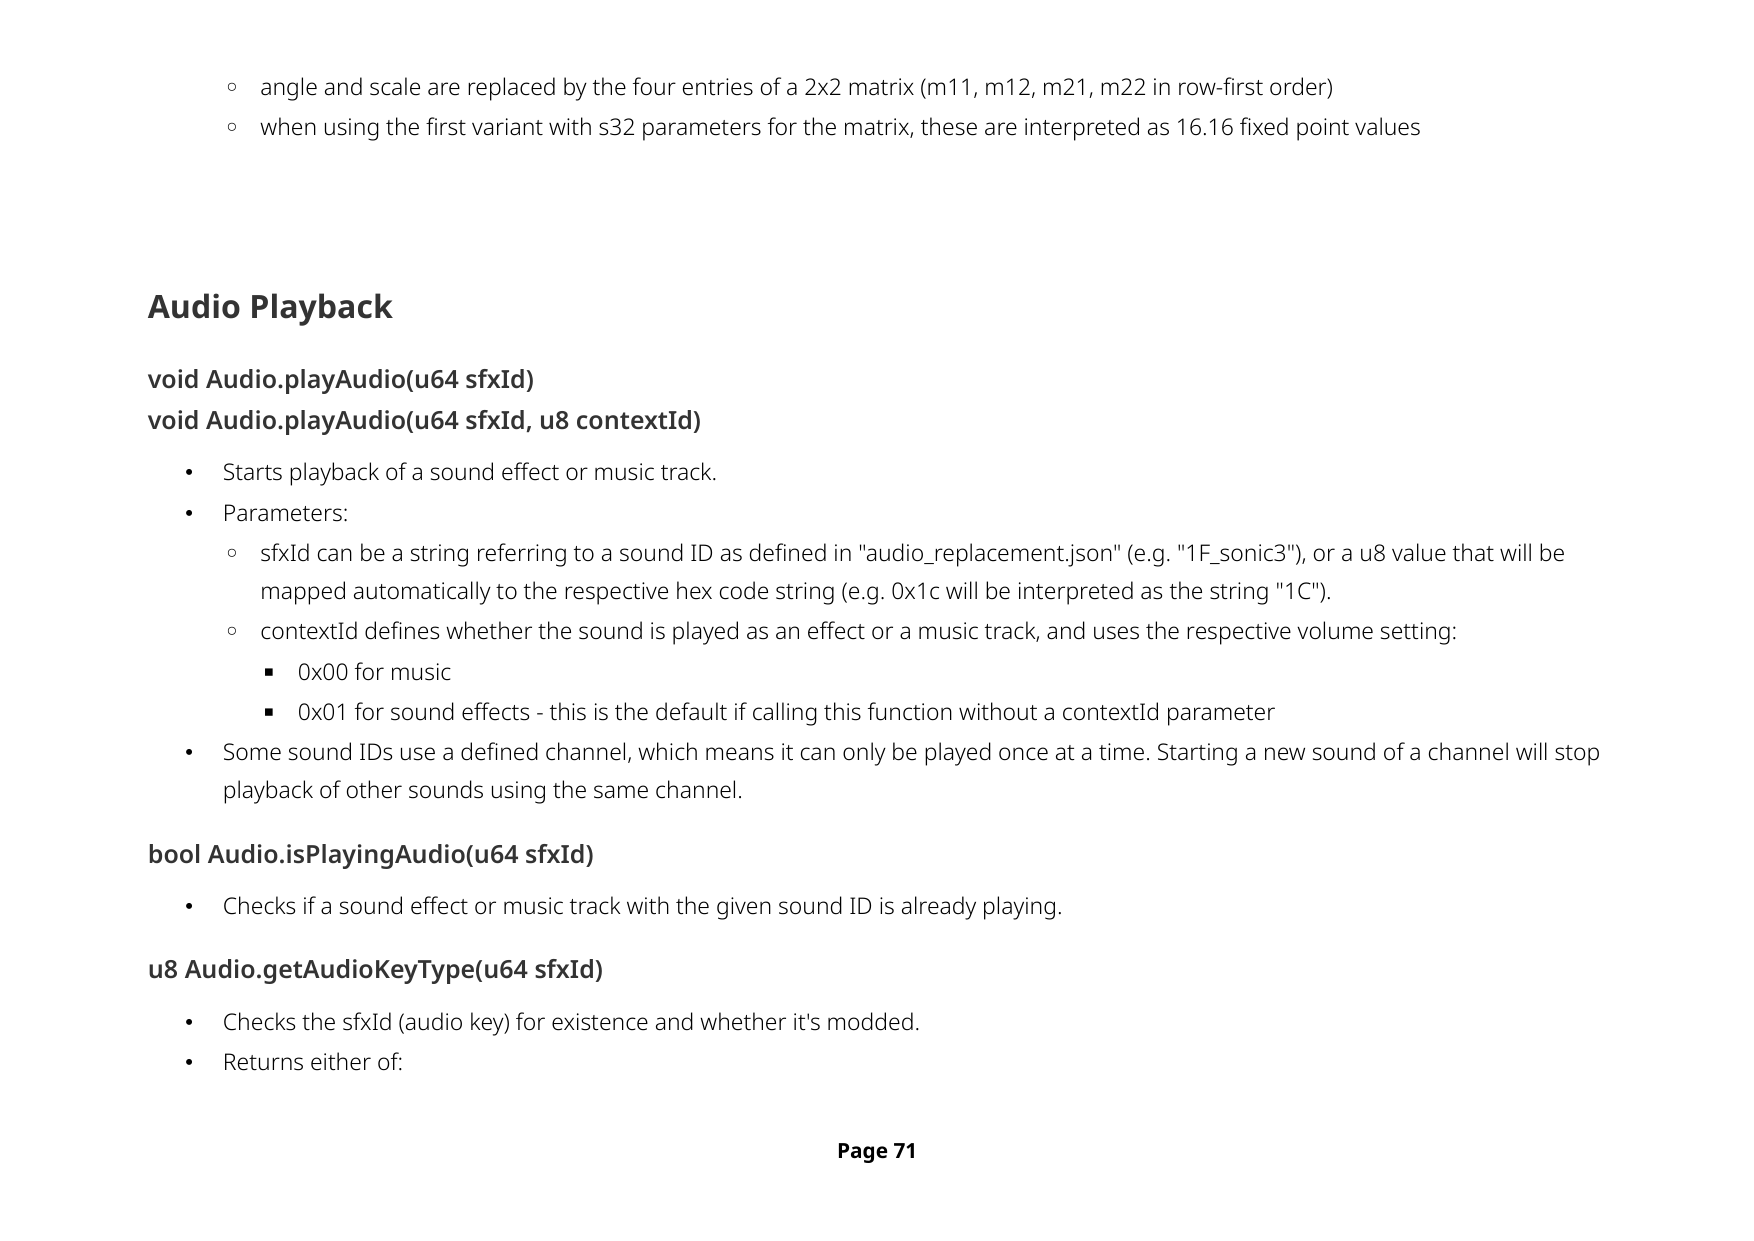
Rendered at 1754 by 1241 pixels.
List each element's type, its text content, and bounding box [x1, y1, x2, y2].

list Checks if a sound effect or music track with the given sound ID is already playing. [185, 889, 1606, 921]
list sfxId can be a string referring to a sound ID as defined in "audio_replacement.json" (e.g. "1F_sonic3"), or a u8 value that will be mapped automatically to the respective hex code string (e.g. 0x1c will be interpreted as the string "1C"). [223, 537, 1606, 606]
subtitle void Audio.playAudio(u64 sfxId) void Audio.playAudio(u64 sfxId, u8 contextId) [148, 362, 1606, 437]
list Returns either of: [185, 1046, 1606, 1077]
list when using the first variant with s32 parameters for the matrix, these are interpreted as 16.16 fixed point values [223, 111, 1606, 142]
list angle and scale are replaced by the four entries of a 2x2 matrix (m11, m12, m21, m22 in row-first order) [223, 71, 1606, 102]
list Starts playback of a sound effect or music track. [185, 456, 1606, 487]
list 0x01 for sound effects - this is the default if calling this function without a contextId parameter [260, 696, 1606, 727]
subtitle Audio Playback [148, 284, 1606, 328]
list Checks the sfxId (audio key) for existence and whether it's modded. [185, 1005, 1606, 1037]
list 0x00 for music [260, 655, 1606, 687]
list Some sound IDs use a defined channel, which means it can only be played once at a time. Starting a new sound of a channel will stop playback of other sounds using the same channel. [185, 736, 1606, 805]
list contextId defines whether the sound is played as an effect or a music track, and uses the respective volume setting: [223, 615, 1606, 646]
list Parameters: [185, 497, 1606, 528]
subtitle u8 Audio.getAudioKeyType(u64 sfxId) [148, 952, 1606, 986]
subtitle bool Audio.isPlayingAudio(u64 sfxId) [148, 836, 1606, 870]
